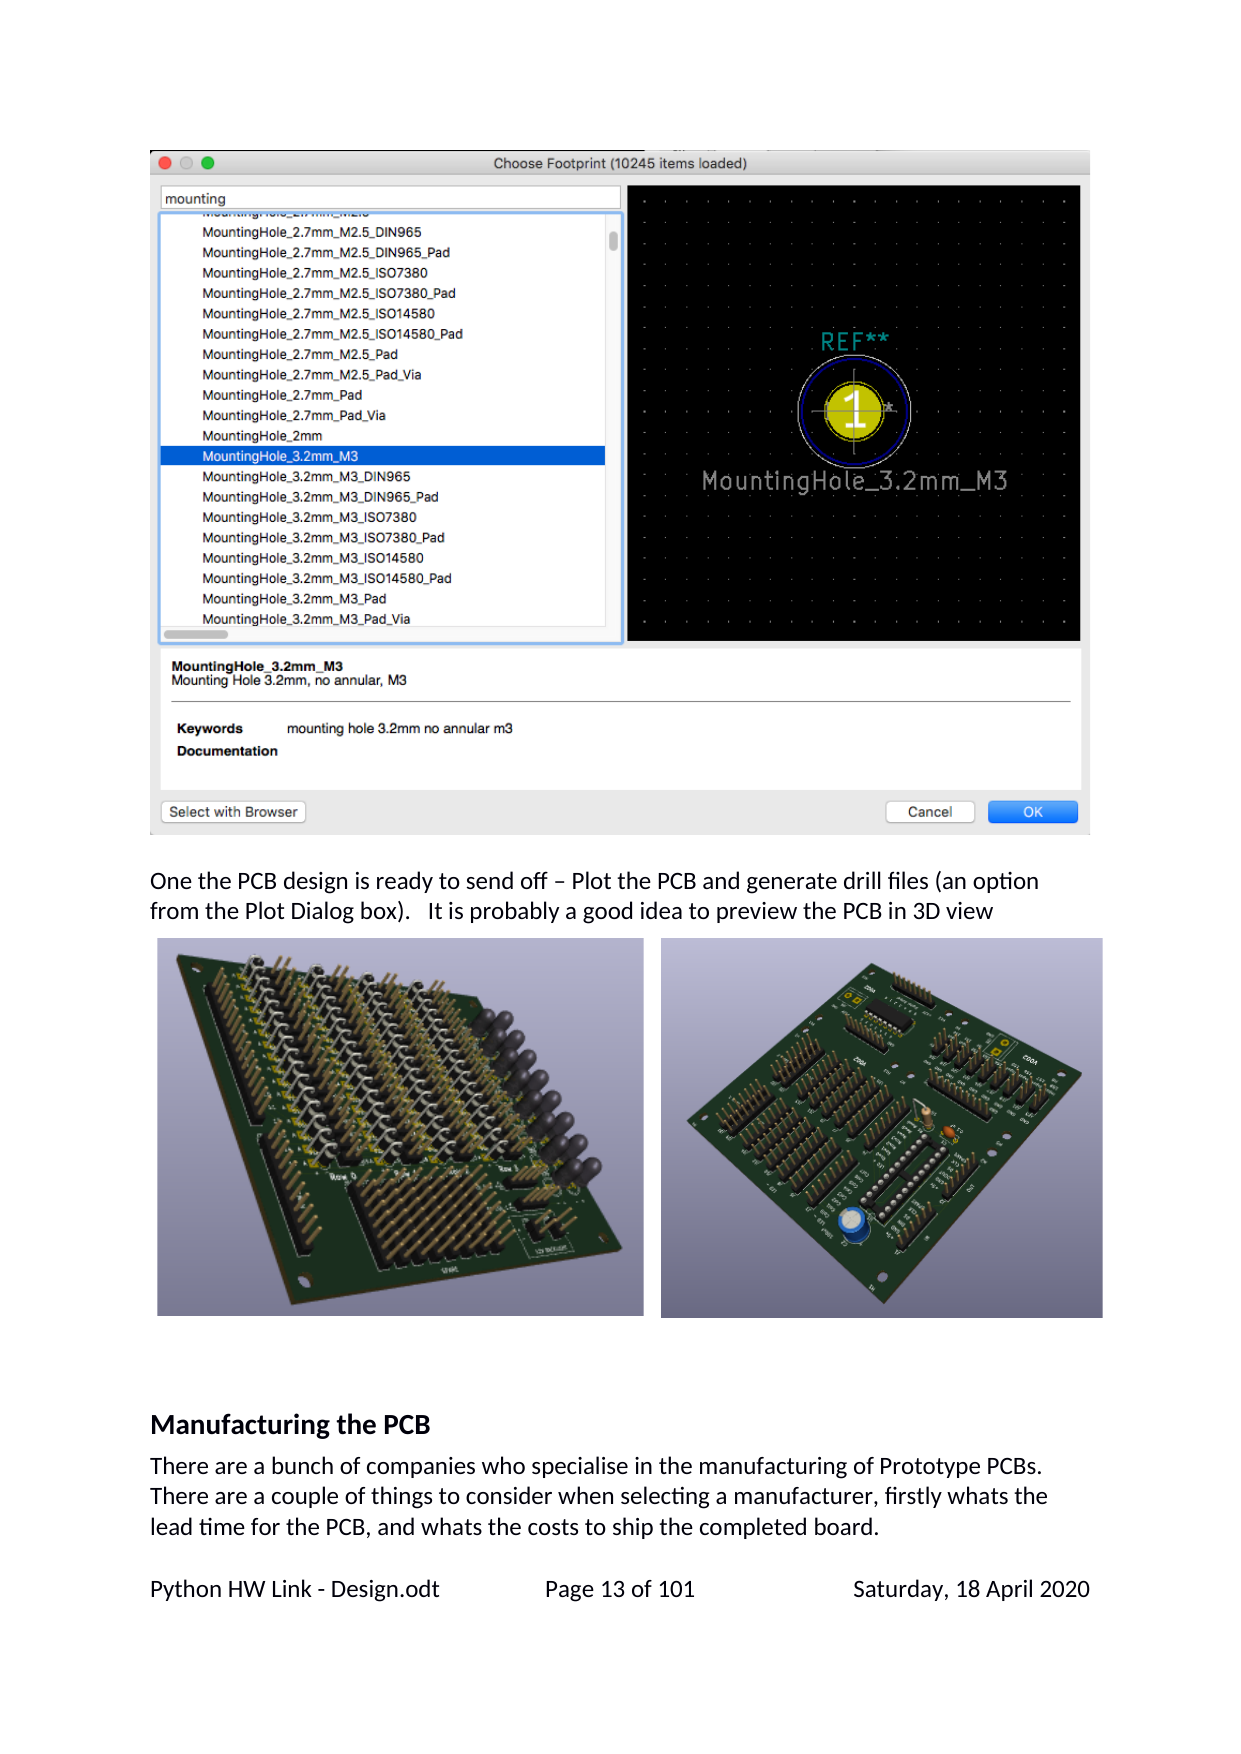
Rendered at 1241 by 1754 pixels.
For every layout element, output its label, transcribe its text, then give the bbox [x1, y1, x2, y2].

picture [157, 938, 644, 1316]
text There are a bunch of companies who specialise in the manufacturing of Prototype PCBs. There are a couple of things to consider when selecting a manufacturer, firstly whats the lead time for the PCB, and whats the costs to ship the completed board. [150, 1450, 1090, 1541]
subtitle Manufacturing the PCB [150, 1406, 1090, 1442]
picture [661, 938, 1103, 1318]
picture [150, 150, 1091, 835]
text One the PCB design is ready to send off – Plot the PCB and generate drill files (an option from the Plot Dialog box). It is probably a good idea to preview the PCB in 3D view [150, 865, 1090, 926]
